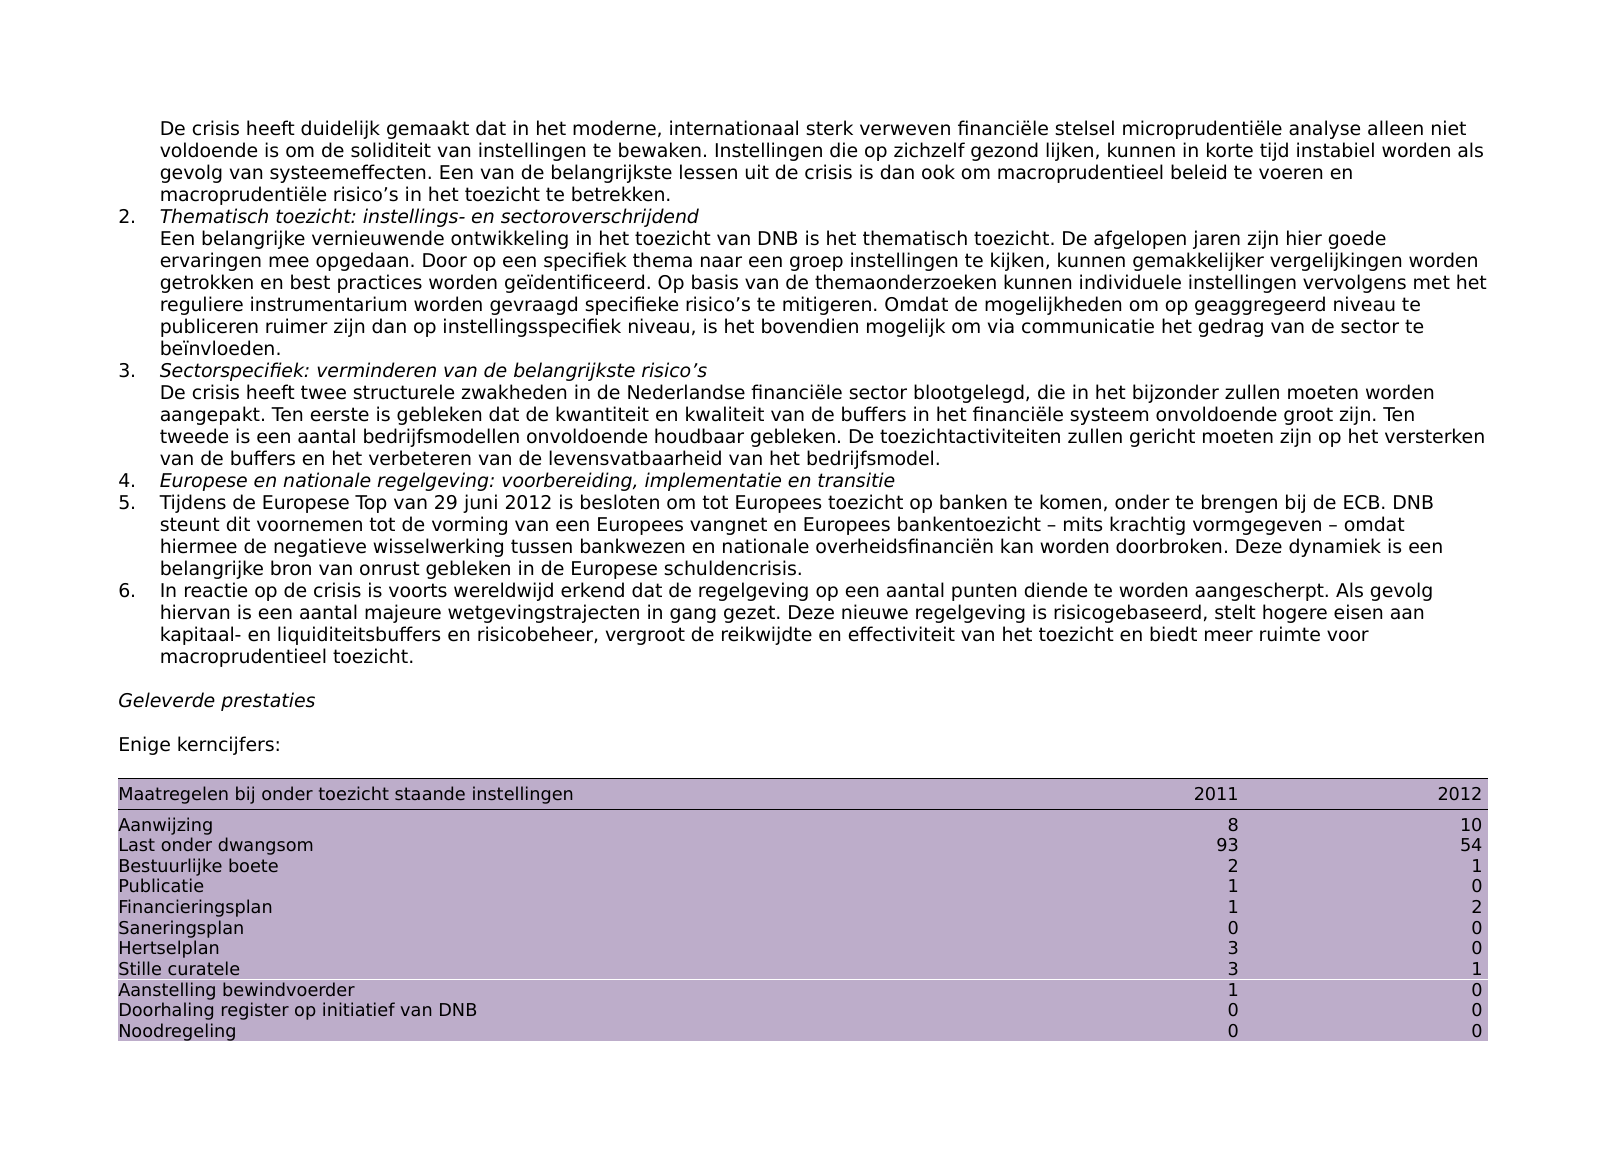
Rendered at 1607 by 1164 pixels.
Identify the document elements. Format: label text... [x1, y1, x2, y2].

table_cell Doorhaling register op initiatief van DNB [118, 1000, 1001, 1021]
text 4. Europese en nationale regelgeving: voorbereiding, implementatie en transitie [118, 470, 1488, 492]
table_cell Last onder dwangsom [118, 835, 1001, 856]
table_cell Saneringsplan [118, 918, 1001, 938]
table_cell 0 [1245, 876, 1488, 897]
table_cell 1 [1245, 959, 1488, 979]
table_cell 0 [1245, 918, 1488, 938]
table_cell 0 [1001, 1000, 1244, 1021]
table_cell Noodregeling [118, 1021, 1001, 1041]
table_cell Aanstelling bewindvoerder [118, 980, 1001, 1000]
table_cell 0 [1001, 918, 1244, 938]
table_cell 3 [1001, 959, 1244, 979]
table_cell 1 [1001, 876, 1244, 897]
table_header Maatregelen bij onder toezicht staande instellingen [118, 779, 1001, 809]
table_header 2012 [1245, 779, 1488, 809]
table_cell 0 [1001, 1021, 1244, 1041]
table_cell 0 [1245, 980, 1488, 1000]
table_cell Aanwijzing [118, 810, 1001, 835]
text De crisis heeft duidelijk gemaakt dat in het moderne, internationaal sterk verweven financiële stelsel microprudentiële analyse alleen niet voldoende is om de soliditeit van instellingen te bewaken. Instellingen die op zichzelf gezond lijken, kunnen in korte tijd instabiel worden als gevolg van systeemeffecten. Een van de belangrijkste lessen uit de crisis is dan ook om macroprudentieel beleid te voeren en macroprudentiële risico’s in het toezicht te betrekken. [159, 118, 1488, 206]
table_cell 0 [1245, 1021, 1488, 1041]
table_cell Stille curatele [118, 959, 1001, 979]
table_header 2011 [1001, 779, 1244, 809]
table_cell 0 [1245, 938, 1488, 959]
table_cell 3 [1001, 938, 1244, 959]
text De crisis heeft twee structurele zwakheden in de Nederlandse financiële sector blootgelegd, die in het bijzonder zullen moeten worden aangepakt. Ten eerste is gebleken dat de kwantiteit en kwaliteit van de buffers in het financiële systeem onvoldoende groot zijn. Ten tweede is een aantal bedrijfsmodellen onvoldoende houdbaar gebleken. De toezichtactiviteiten zullen gericht moeten zijn op het versterken van de buffers en het verbeteren van de levensvatbaarheid van het bedrijfsmodel. [159, 382, 1488, 470]
table_cell 1 [1001, 897, 1244, 918]
table_cell 8 [1001, 810, 1244, 835]
table_cell Hertselplan [118, 938, 1001, 959]
text 5. Tijdens de Europese Top van 29 juni 2012 is besloten om tot Europees toezicht op banken te komen, onder te brengen bij de ECB. DNB steunt dit voornemen tot de vorming van een Europees vangnet en Europees bankentoezicht – mits krachtig vormgegeven – omdat hiermee de negatieve wisselwerking tussen bankwezen en nationale overheidsfinanciën kan worden doorbroken. Deze dynamiek is een belangrijke bron van onrust gebleken in de Europese schuldencrisis. [118, 492, 1488, 580]
subtitle Geleverde prestaties [118, 690, 1488, 712]
table_cell 1 [1245, 856, 1488, 876]
text 2. Thematisch toezicht: instellings- en sectoroverschrijdend [118, 206, 1488, 228]
table_cell 2 [1001, 856, 1244, 876]
table_cell Publicatie [118, 876, 1001, 897]
text 6. In reactie op de crisis is voorts wereldwijd erkend dat de regelgeving op een aantal punten diende te worden aangescherpt. Als gevolg hiervan is een aantal majeure wetgevingstrajecten in gang gezet. Deze nieuwe regelgeving is risicogebaseerd, stelt hogere eisen aan kapitaal- en liquiditeitsbuffers en risicobeheer, vergroot de reikwijdte en effectiviteit van het toezicht en biedt meer ruimte voor macroprudentieel toezicht. [118, 580, 1488, 668]
table_cell Bestuurlijke boete [118, 856, 1001, 876]
text 3. Sectorspecifiek: verminderen van de belangrijkste risico’s [118, 360, 1488, 382]
table_cell 2 [1245, 897, 1488, 918]
text Een belangrijke vernieuwende ontwikkeling in het toezicht van DNB is het thematisch toezicht. De afgelopen jaren zijn hier goede ervaringen mee opgedaan. Door op een specifiek thema naar een groep instellingen te kijken, kunnen gemakkelijker vergelijkingen worden getrokken en best practices worden geïdentificeerd. Op basis van de themaonderzoeken kunnen individuele instellingen vervolgens met het reguliere instrumentarium worden gevraagd specifieke risico’s te mitigeren. Omdat de mogelijkheden om op geaggregeerd niveau te publiceren ruimer zijn dan op instellingsspecifiek niveau, is het bovendien mogelijk om via communicatie het gedrag van de sector te beïnvloeden. [159, 228, 1488, 360]
table_cell 54 [1245, 835, 1488, 856]
table_cell 93 [1001, 835, 1244, 856]
table_cell Financieringsplan [118, 897, 1001, 918]
table_cell 1 [1001, 980, 1244, 1000]
text Enige kerncijfers: [118, 734, 1488, 756]
table_cell 10 [1245, 810, 1488, 835]
table_cell 0 [1245, 1000, 1488, 1021]
